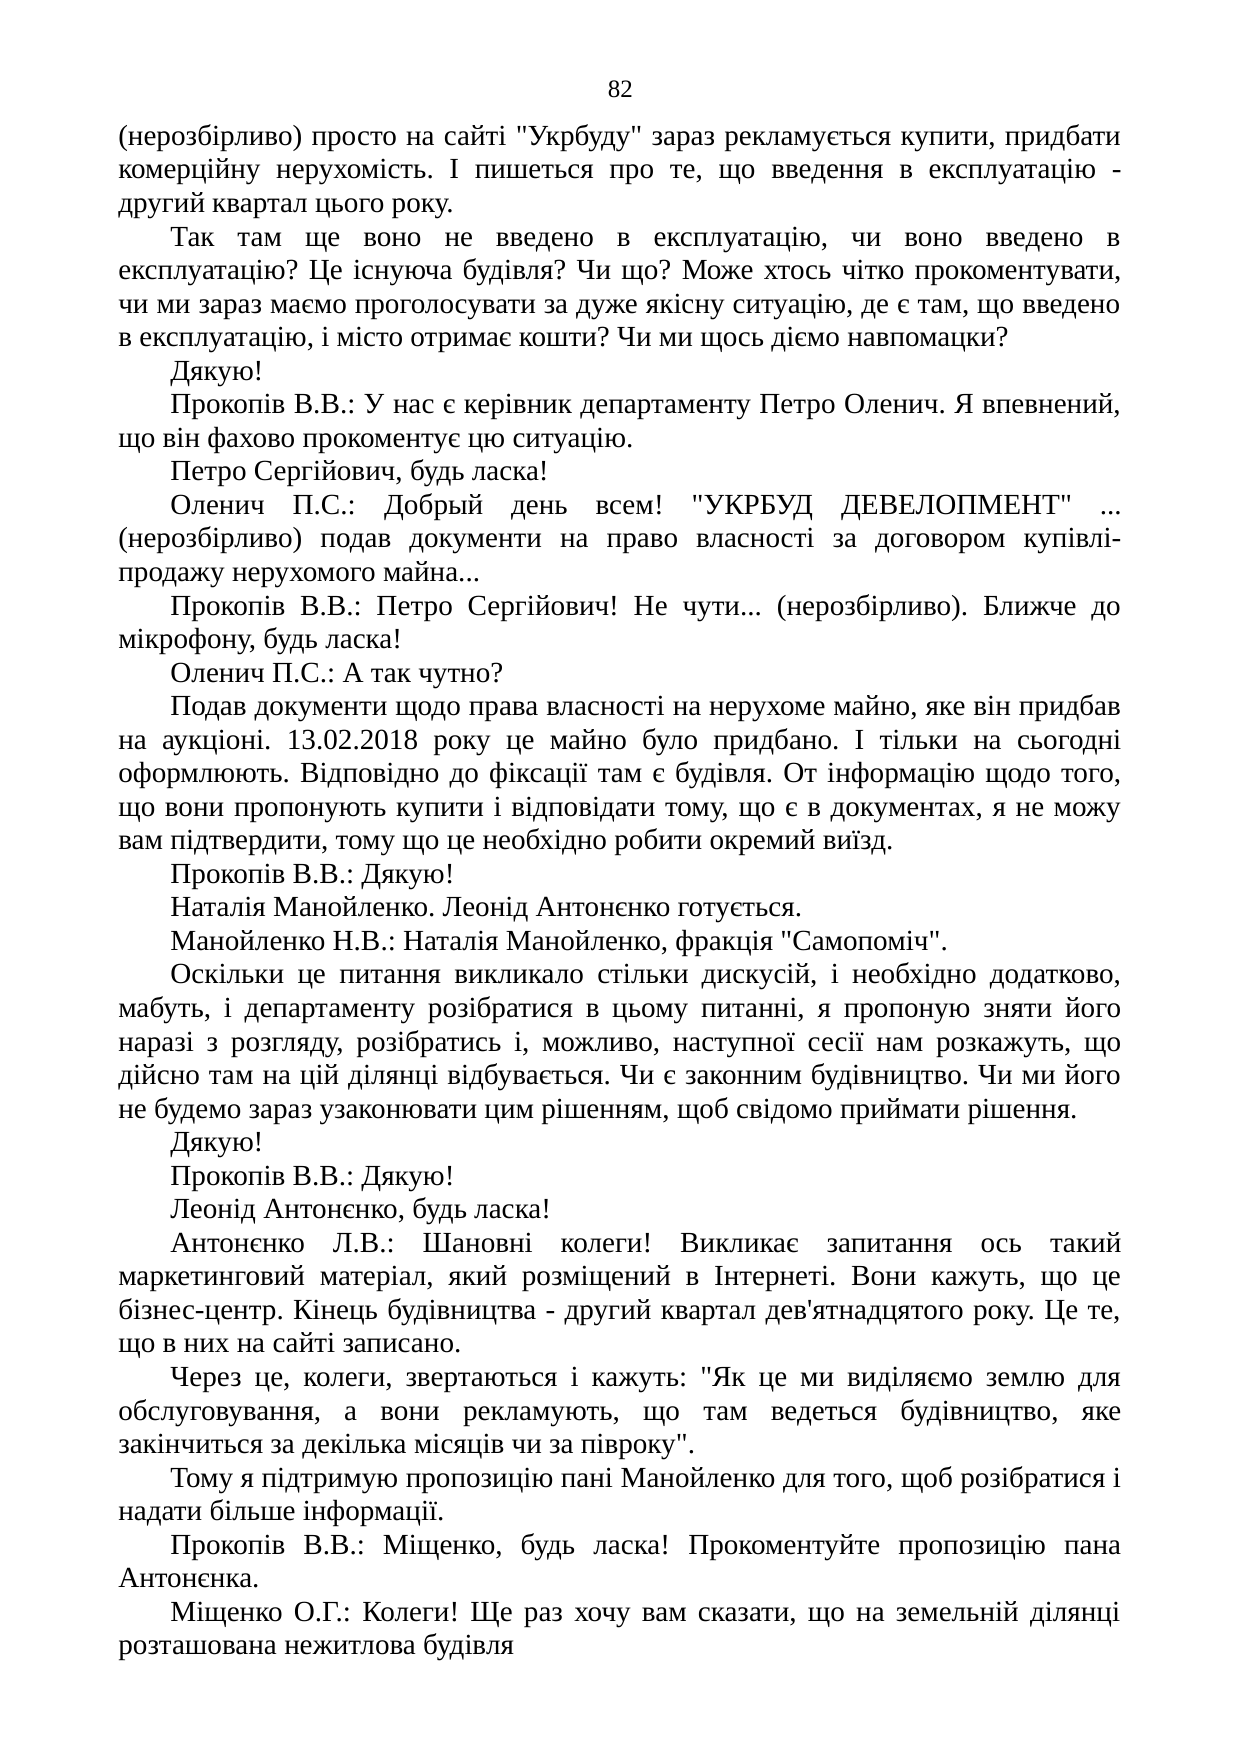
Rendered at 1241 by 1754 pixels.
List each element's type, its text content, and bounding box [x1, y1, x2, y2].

text Прокопів В.В.: Петро Сергійович! Не чути... (нерозбірливо). Ближче до мікрофону, будь ласка! [118, 588, 1122, 655]
text Оленич П.С.: Добрый день всем! "УКРБУД ДЕВЕЛОПМЕНТ" ... (нерозбірливо) подав документи на право власності за договором купівлі-продажу нерухомого майна... [118, 487, 1122, 588]
text Наталія Манойленко. Леонід Антонєнко готується. [118, 889, 1122, 923]
text Петро Сергійович, будь ласка! [118, 453, 1122, 487]
text Так там ще воно не введено в експлуатацію, чи воно введено в експлуатацію? Це існуюча будівля? Чи що? Може хтось чітко прокоментувати, чи ми зараз маємо проголосувати за дуже якісну ситуацію, де є там, що введено в експлуатацію, і місто отримає кошти? Чи ми щось діємо навпомацки? [118, 219, 1122, 353]
text Леонід Антонєнко, будь ласка! [118, 1191, 1122, 1225]
text Міщенко О.Г.: Колеги! Ще раз хочу вам сказати, що на земельній ділянці розташована нежитлова будівля [118, 1594, 1122, 1661]
text Подав документи щодо права власності на нерухоме майно, яке він придбав на аукціоні. 13.02.2018 року це майно було придбано. І тільки на сьогодні оформлюють. Відповідно до фіксації там є будівля. От інформацію щодо того, що вони пропонують купити і відповідати тому, що є в документах, я не можу вам підтвердити, тому що це необхідно робити окремий виїзд. [118, 688, 1122, 856]
text Манойленко Н.В.: Наталія Манойленко, фракція "Самопоміч". [118, 923, 1122, 957]
text Оскільки це питання викликало стільки дискусій, і необхідно додатково, мабуть, і департаменту розібратися в цьому питанні, я пропоную зняти його наразі з розгляду, розібратись і, можливо, наступної сесії нам розкажуть, що дійсно там на цій ділянці відбувається. Чи є законним будівництво. Чи ми його не будемо зараз узаконювати цим рішенням, щоб свідомо приймати рішення. [118, 957, 1122, 1124]
text Через це, колеги, звертаються і кажуть: "Як це ми виділяємо землю для обслуговування, а вони рекламують, що там ведеться будівництво, яке закінчиться за декілька місяців чи за півроку". [118, 1359, 1122, 1460]
text Дякую! [118, 1124, 1122, 1158]
text Дякую! [118, 353, 1122, 386]
text Прокопів В.В.: Дякую! [118, 1158, 1122, 1191]
text Прокопів В.В.: У нас є керівник департаменту Петро Оленич. Я впевнений, що він фахово прокоментує цю ситуацію. [118, 386, 1122, 453]
text Прокопів В.В.: Дякую! [118, 856, 1122, 889]
text Оленич П.С.: А так чутно? [118, 655, 1122, 688]
text Антонєнко Л.В.: Шановні колеги! Викликає запитання ось такий маркетинговий матеріал, який розміщений в Інтернеті. Вони кажуть, що це бізнес-центр. Кінець будівництва - другий квартал дев'ятнадцятого року. Це те, що в них на сайті записано. [118, 1225, 1122, 1359]
text Прокопів В.В.: Міщенко, будь ласка! Прокоментуйте пропозицію пана Антонєнка. [118, 1527, 1122, 1594]
text Тому я підтримую пропозицію пані Манойленко для того, щоб розібратися і надати більше інформації. [118, 1460, 1122, 1527]
text (нерозбірливо) просто на сайті "Укрбуду" зараз рекламується купити, придбати комерційну нерухомість. І пишеться про те, що введення в експлуатацію - другий квартал цього року. [118, 118, 1122, 219]
